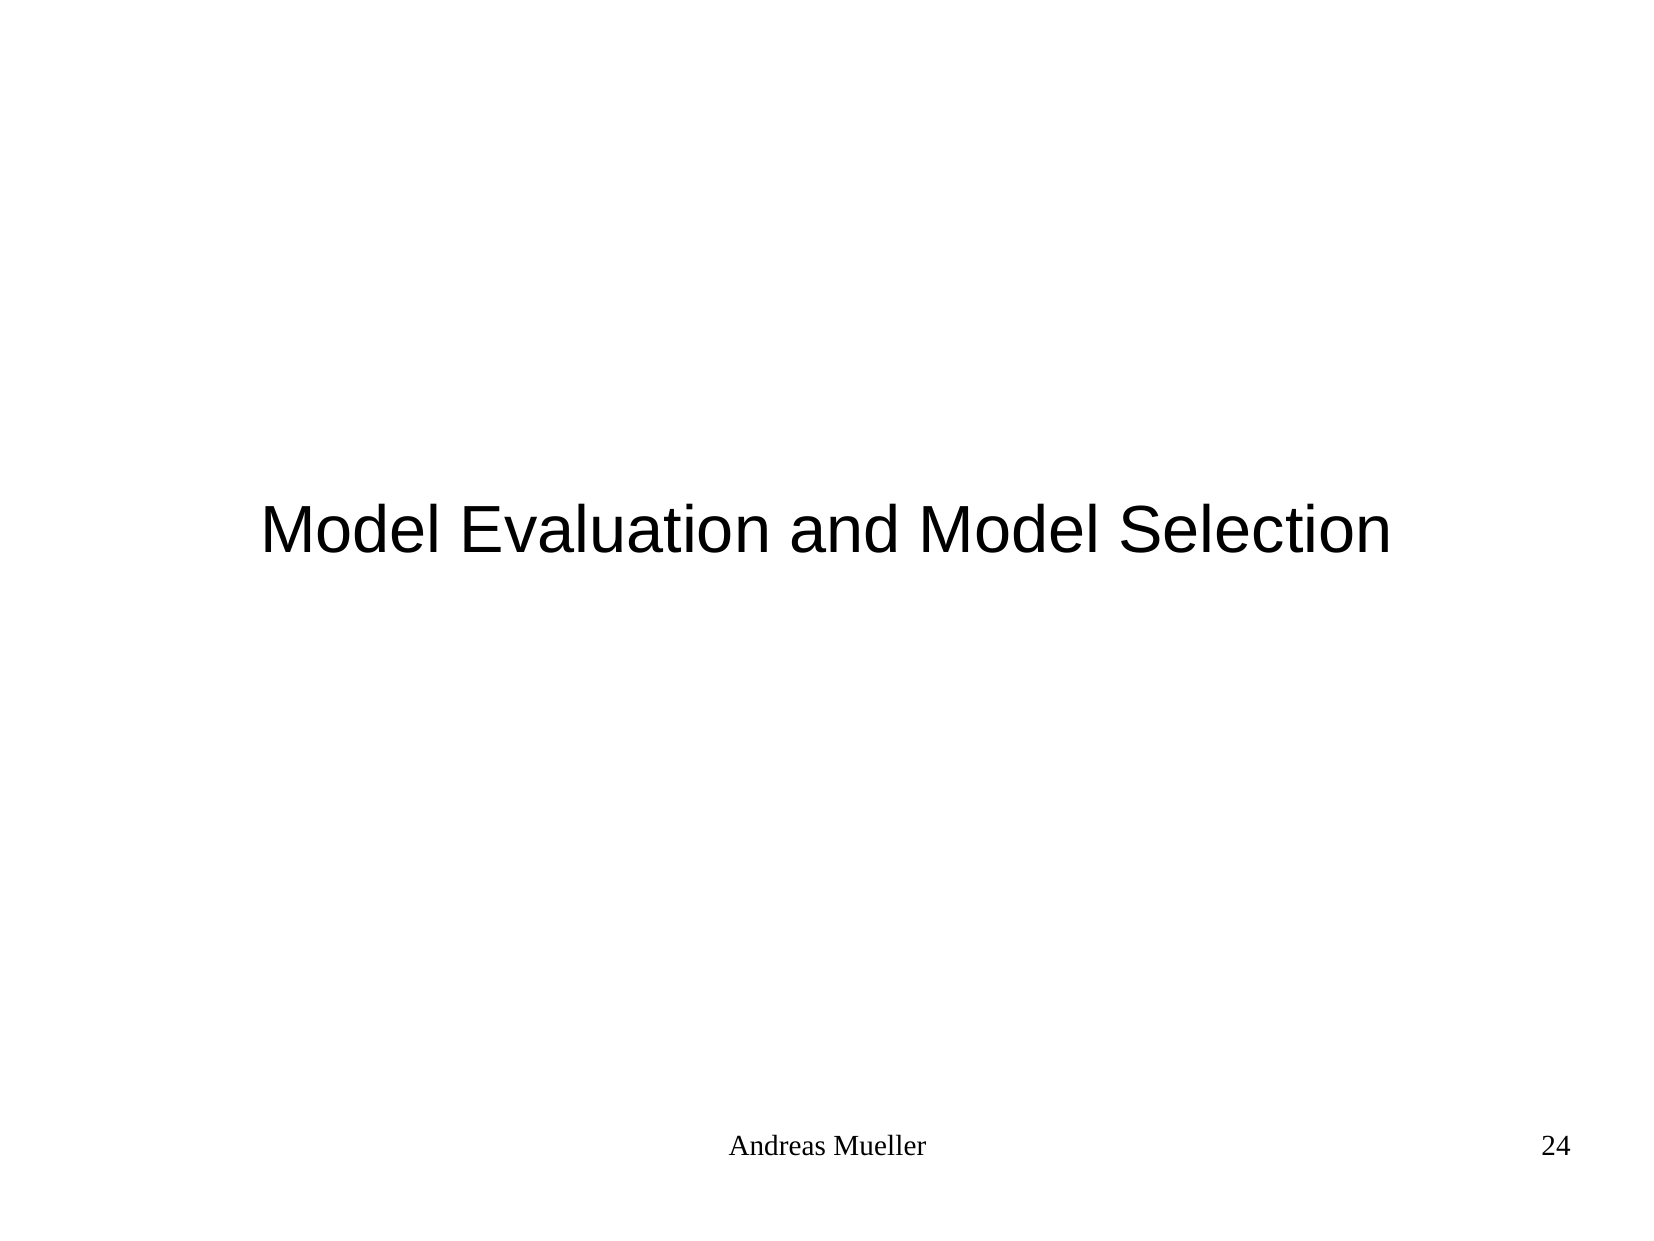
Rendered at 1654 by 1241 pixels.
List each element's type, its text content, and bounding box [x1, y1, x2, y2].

subtitle Model Evaluation and Model Selection [82, 49, 1571, 1010]
